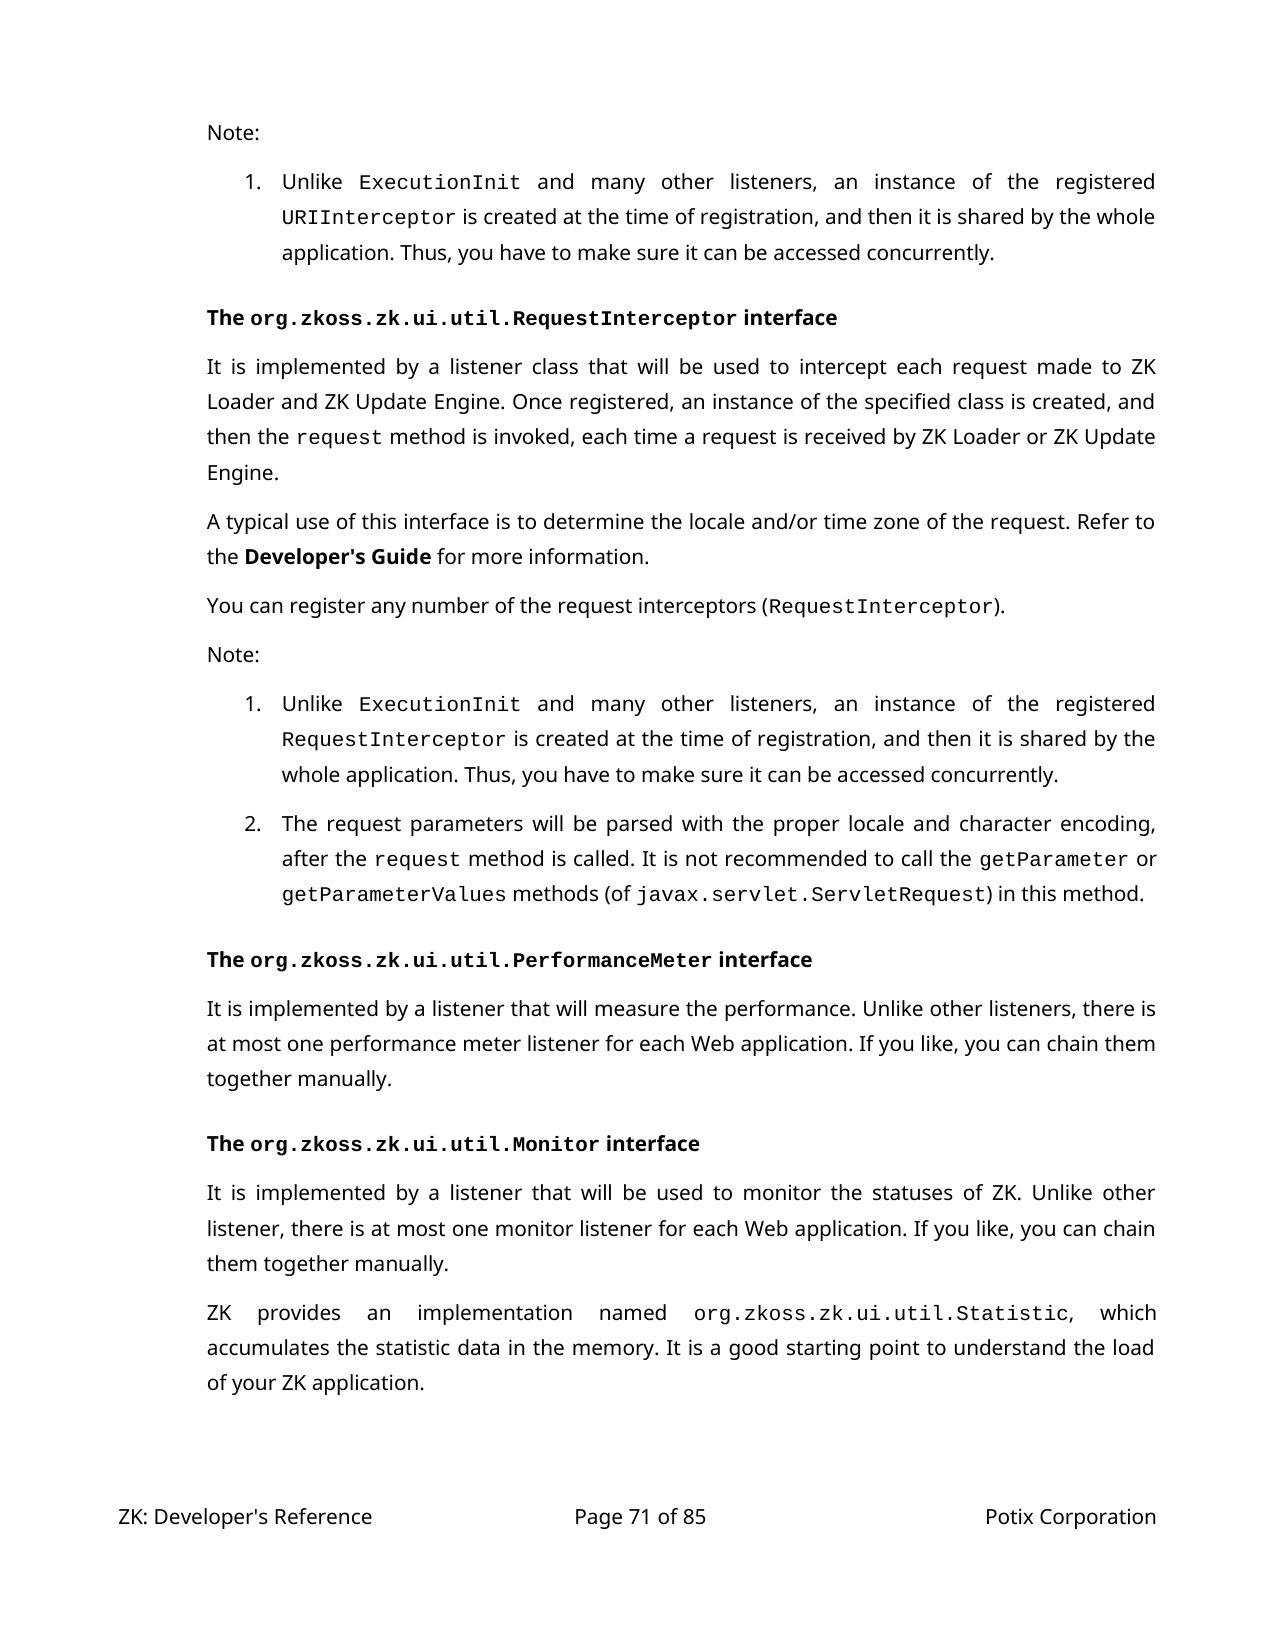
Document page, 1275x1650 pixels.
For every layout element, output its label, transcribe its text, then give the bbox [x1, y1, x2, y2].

text It is implemented by a listener that will be used to monitor the statuses of ZK. Unlike other listener, there is at most one monitor listener for each Web application. If you like, you can chain them together manually. [207, 1178, 1157, 1277]
text ZK provides an implementation named org.zkoss.zk.ui.util.Statistic, which accumulates the statistic data in the memory. It is a good starting point to understand the load of your ZK application. [207, 1298, 1157, 1397]
text It is implemented by a listener class that will be used to intercept each request made to ZK Loader and ZK Update Engine. Once registered, an instance of the specified class is created, and then the request method is invoked, each time a request is received by ZK Loader or ZK Update Engine. [207, 352, 1157, 486]
text Note: [207, 118, 1157, 146]
text Note: [207, 640, 1157, 668]
subtitle The org.zkoss.zk.ui.util.RequestInterceptor interface [207, 303, 1157, 331]
text You can register any number of the request interceptors (RequestInterceptor). [207, 591, 1157, 619]
text A typical use of this interface is to determine the locale and/or time zone of the request. Refer to the Developer's Guide for more information. [207, 507, 1157, 570]
text It is implemented by a listener that will measure the performance. Unlike other listeners, there is at most one performance meter listener for each Web application. If you like, you can chain them together manually. [207, 994, 1157, 1093]
list Unlike ExecutionInit and many other listeners, an instance of the registered RequestInterceptor is created at the time of registration, and then it is shared by the whole application. Thus, you have to make sure it can be accessed concurrently. [244, 689, 1157, 788]
list The request parameters will be parsed with the proper locale and character encoding, after the request method is called. It is not recommended to call the getParameter or getParameterValues methods (of javax.servlet.ServletRequest) in this method. [244, 809, 1157, 908]
subtitle The org.zkoss.zk.ui.util.Monitor interface [207, 1129, 1157, 1158]
subtitle The org.zkoss.zk.ui.util.PerformanceMeter interface [207, 945, 1157, 973]
list Unlike ExecutionInit and many other listeners, an instance of the registered URIInterceptor is created at the time of registration, and then it is shared by the whole application. Thus, you have to make sure it can be accessed concurrently. [244, 167, 1157, 266]
